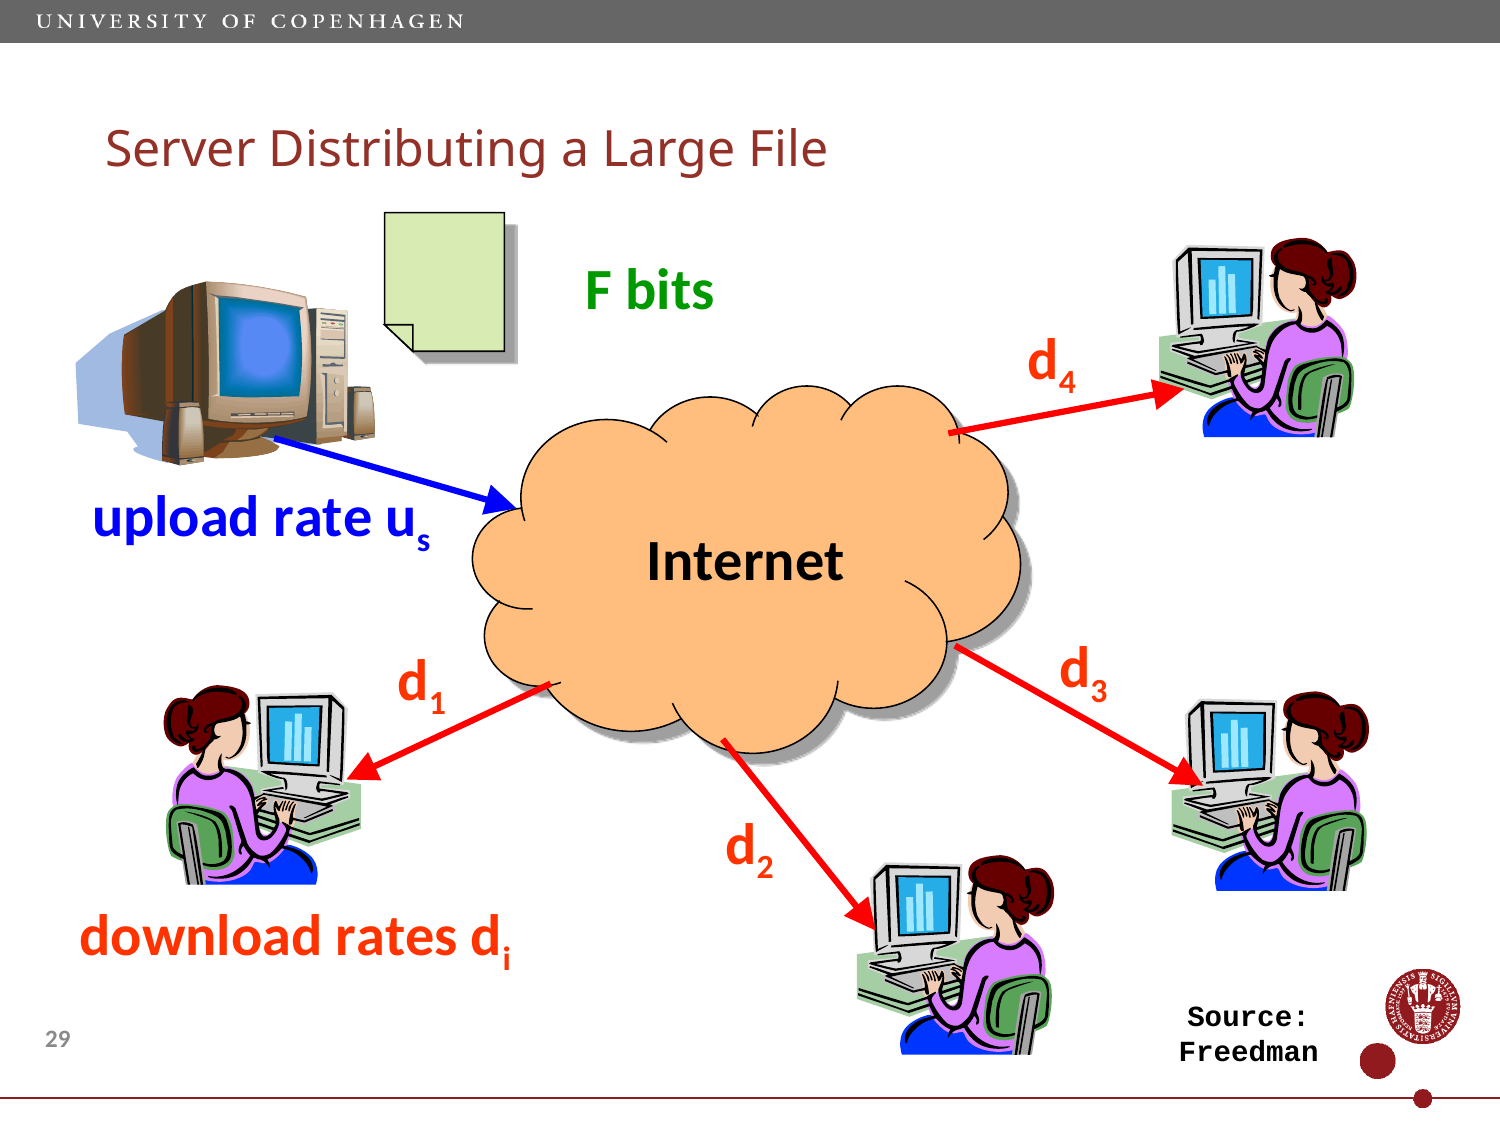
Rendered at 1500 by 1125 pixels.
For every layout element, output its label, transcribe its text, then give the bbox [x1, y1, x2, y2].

text_box download rates di [64, 889, 526, 985]
picture [1171, 691, 1370, 893]
title Server Distributing a Large File [90, 52, 1441, 240]
text_box upload rate us [77, 470, 446, 566]
text_box d4 [1012, 313, 1091, 409]
text_box Source: Freedman [1094, 989, 1402, 1076]
picture [0, 854, 1500, 1122]
text_box d1 [382, 634, 461, 730]
text_box [384, 212, 505, 352]
text_box [472, 385, 1021, 754]
text_box [30, 1007, 381, 1068]
text_box Internet [632, 514, 860, 601]
text_box d2 [710, 798, 789, 894]
picture [1159, 237, 1357, 440]
picture [75, 281, 375, 466]
picture [163, 684, 361, 887]
text_box F bits [570, 243, 730, 330]
text_box d3 [1044, 621, 1123, 718]
